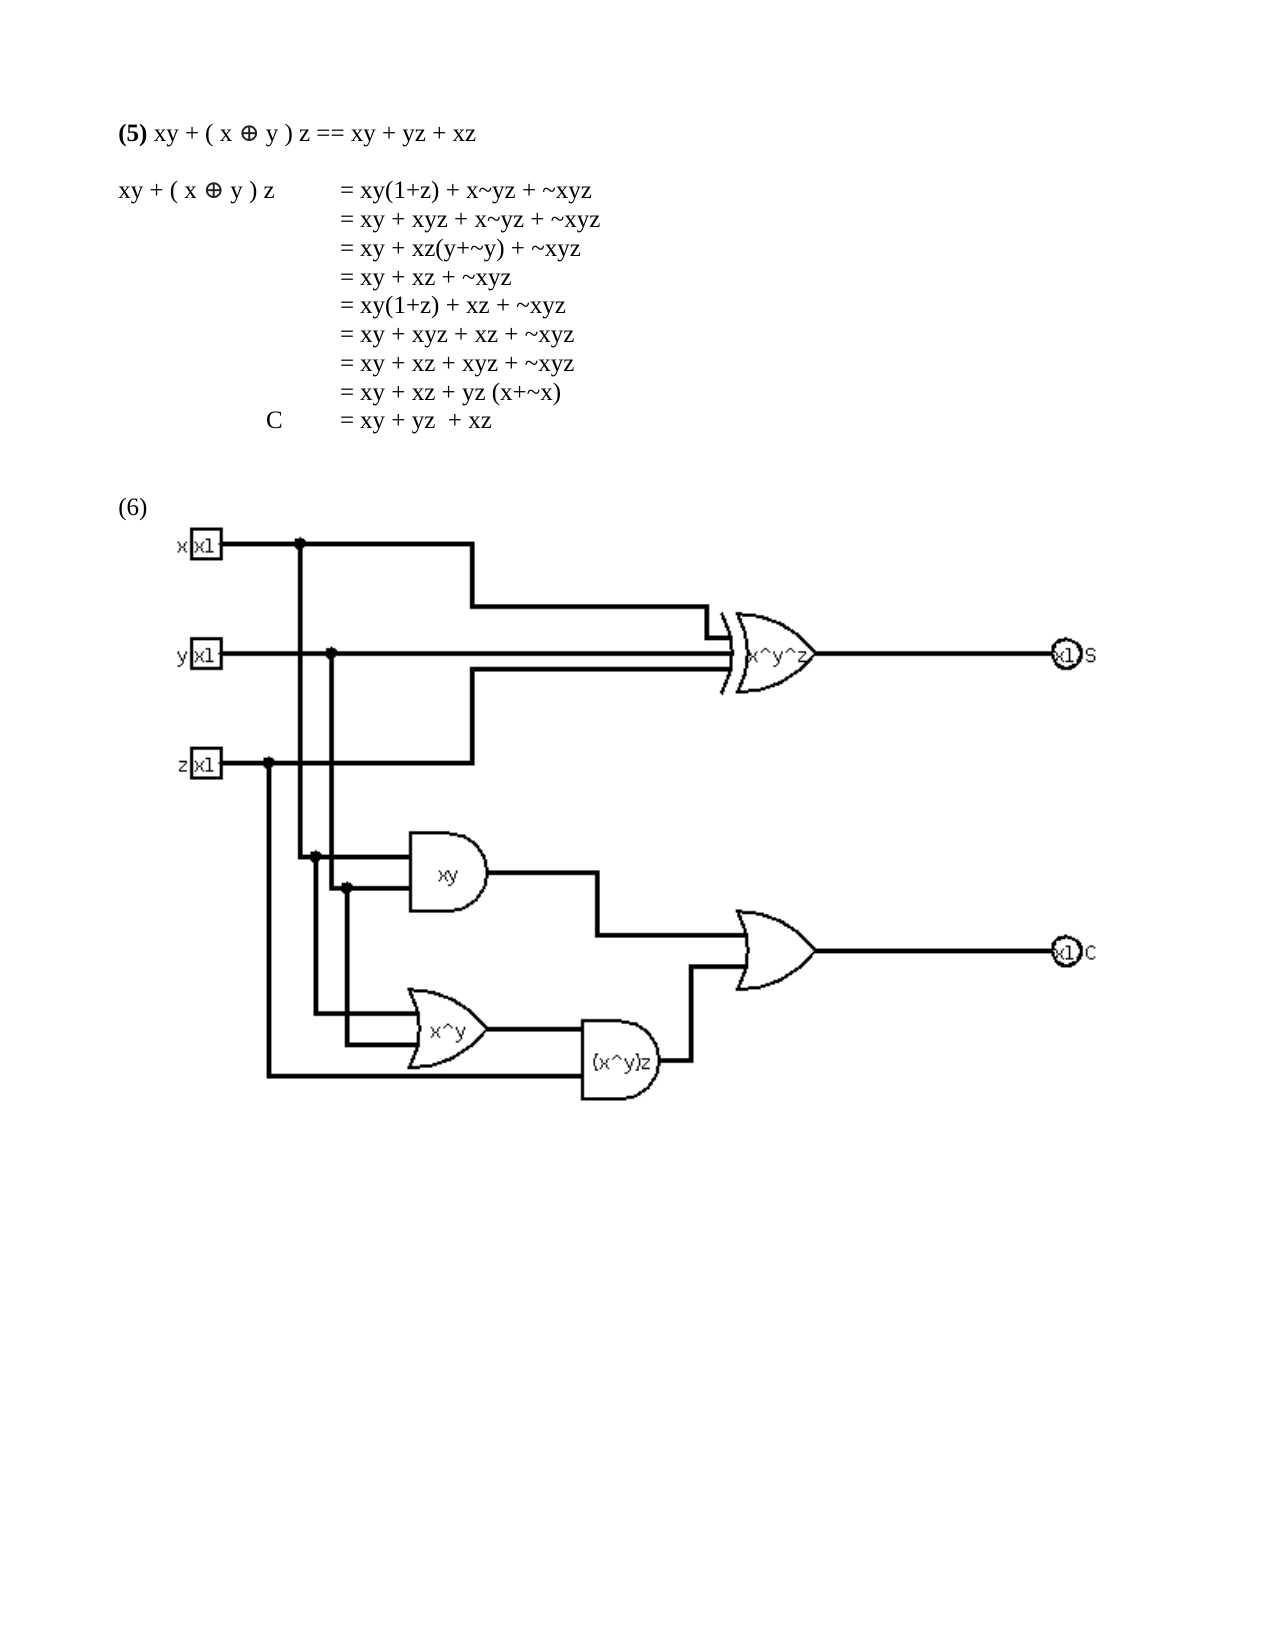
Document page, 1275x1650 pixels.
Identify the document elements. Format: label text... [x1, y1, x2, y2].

text (6) [118, 492, 1157, 521]
picture [170, 520, 1105, 1107]
text = xy + xz + xyz + ~xyz [118, 348, 1157, 377]
text xy + ( x ⊕ y ) z = xy(1+z) + x~yz + ~xyz [118, 176, 1157, 204]
text = xy + xz + yz (x+~x) [118, 377, 1157, 406]
text = xy + xyz + xz + ~xyz [118, 319, 1157, 348]
text = xy + xyz + x~yz + ~xyz [118, 204, 1157, 233]
text C = xy + yz + xz [118, 406, 1157, 434]
text (5) xy + ( x ⊕ y ) z == xy + yz + xz [118, 118, 1157, 147]
text = xy(1+z) + xz + ~xyz [118, 291, 1157, 319]
text = xy + xz + ~xyz [118, 262, 1157, 291]
text = xy + xz(y+~y) + ~xyz [118, 233, 1157, 262]
